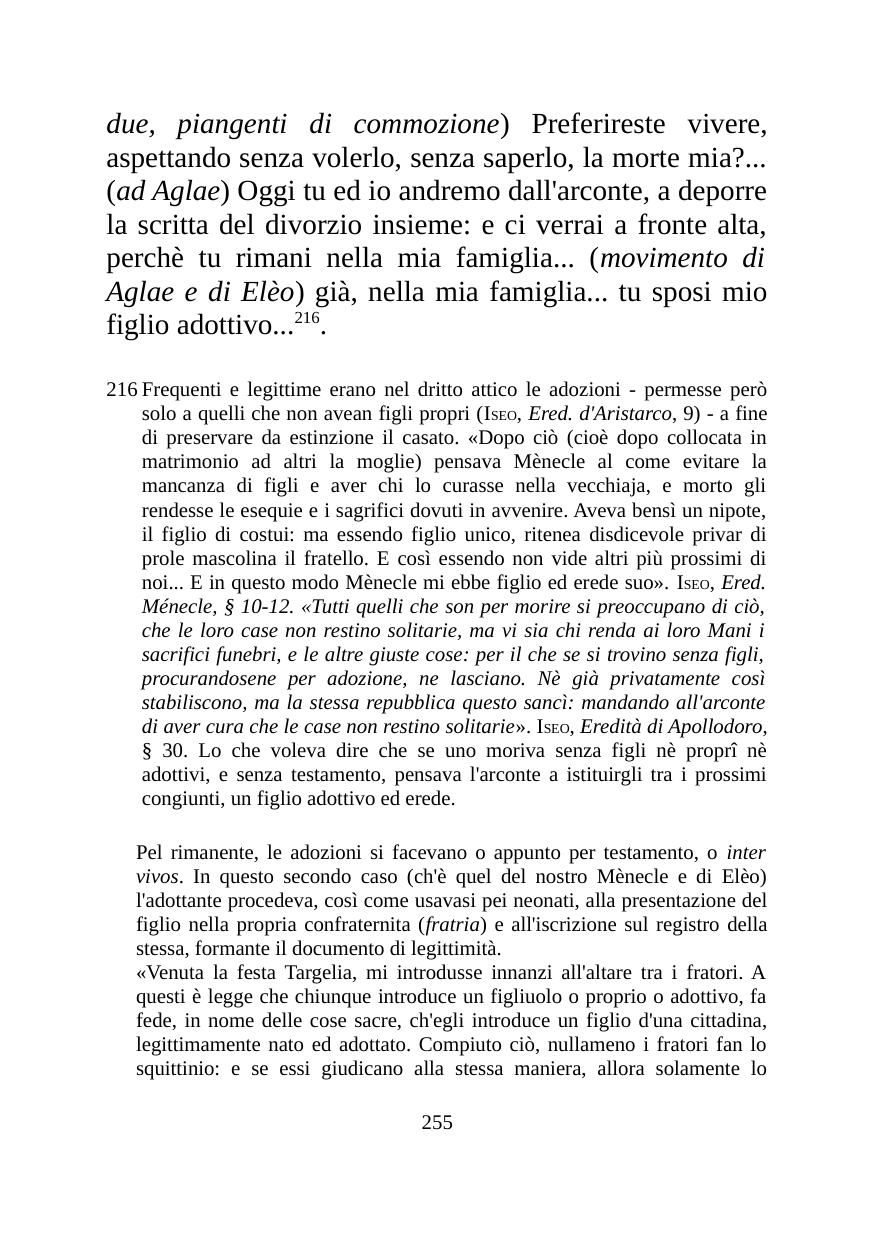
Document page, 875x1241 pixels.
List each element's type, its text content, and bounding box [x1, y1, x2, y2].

text «Venuta la festa Targelia, mi introdusse innanzi all'altare tra i fratori. A questi è legge che chiunque introduce un figliuolo o proprio o adottivo, fa fede, in nome delle cose sacre, ch'egli introduce un figlio d'una cittadina, legittimamente nato ed adottato. Compiuto ciò, nullameno i fratori fan lo squittinio: e se essi giudicano alla stessa maniera, allora solamente lo [136, 960, 768, 1080]
text due, piangenti di commozione) Preferireste vivere, aspettando senza volerlo, senza saperlo, la morte mia?... (ad Aglae) Oggi tu ed io andremo dall'arconte, a deporre la scritta del divorzio insieme: e ci verrai a fronte alta, perchè tu rimani nella mia famiglia... (movimento di Aglae e di Elèo) già, nella mia famiglia... tu sposi mio figlio adottivo.... [106, 106, 768, 341]
text Pel rimanente, le adozioni si facevano o appunto per testamento, o inter vivos. In questo secondo caso (ch'è quel del nostro Mènecle e di Elèo) l'adottante procedeva, così come usavasi pei neonati, alla presentazione del figlio nella propria confraternita (fratria) e all'iscrizione sul registro della stessa, formante il documento di legittimità. [136, 840, 768, 960]
text Frequenti e legittime erano nel dritto attico le adozioni - permesse però solo a quelli che non avean figli propri (Iseo, Ered. d'Aristarco, 9) - a fine di preservare da estinzione il casato. «Dopo ciò (cioè dopo collocata in matrimonio ad altri la moglie) pensava Mènecle al come evitare la mancanza di figli e aver chi lo curasse nella vecchiaja, e morto gli rendesse le esequie e i sagrifici dovuti in avvenire. Aveva bensì un nipote, il figlio di costui: ma essendo figlio unico, ritenea disdicevole privar di prole mascolina il fratello. E così essendo non vide altri più prossimi di noi... E in questo modo Mènecle mi ebbe figlio ed erede suo». Iseo, Ered. Ménecle, § 10-12. «Tutti quelli che son per morire si preoccupano di ciò, che le loro case non restino solitarie, ma vi sia chi renda ai loro Mani i sacrifici funebri, e le altre giuste cose: per il che se si trovino senza figli, procurandosene per adozione, ne lasciano. Nè già privatamente così stabiliscono, ma la stessa repubblica questo sancì: mandando all'arconte di aver cura che le case non restino solitarie». Iseo, Eredità di Apollodoro, § 30. Lo che voleva dire che se uno moriva senza figli nè proprî nè adottivi, e senza testamento, pensava l'arconte a istituirgli tra i prossimi congiunti, un figlio adottivo ed erede. [106, 377, 768, 810]
